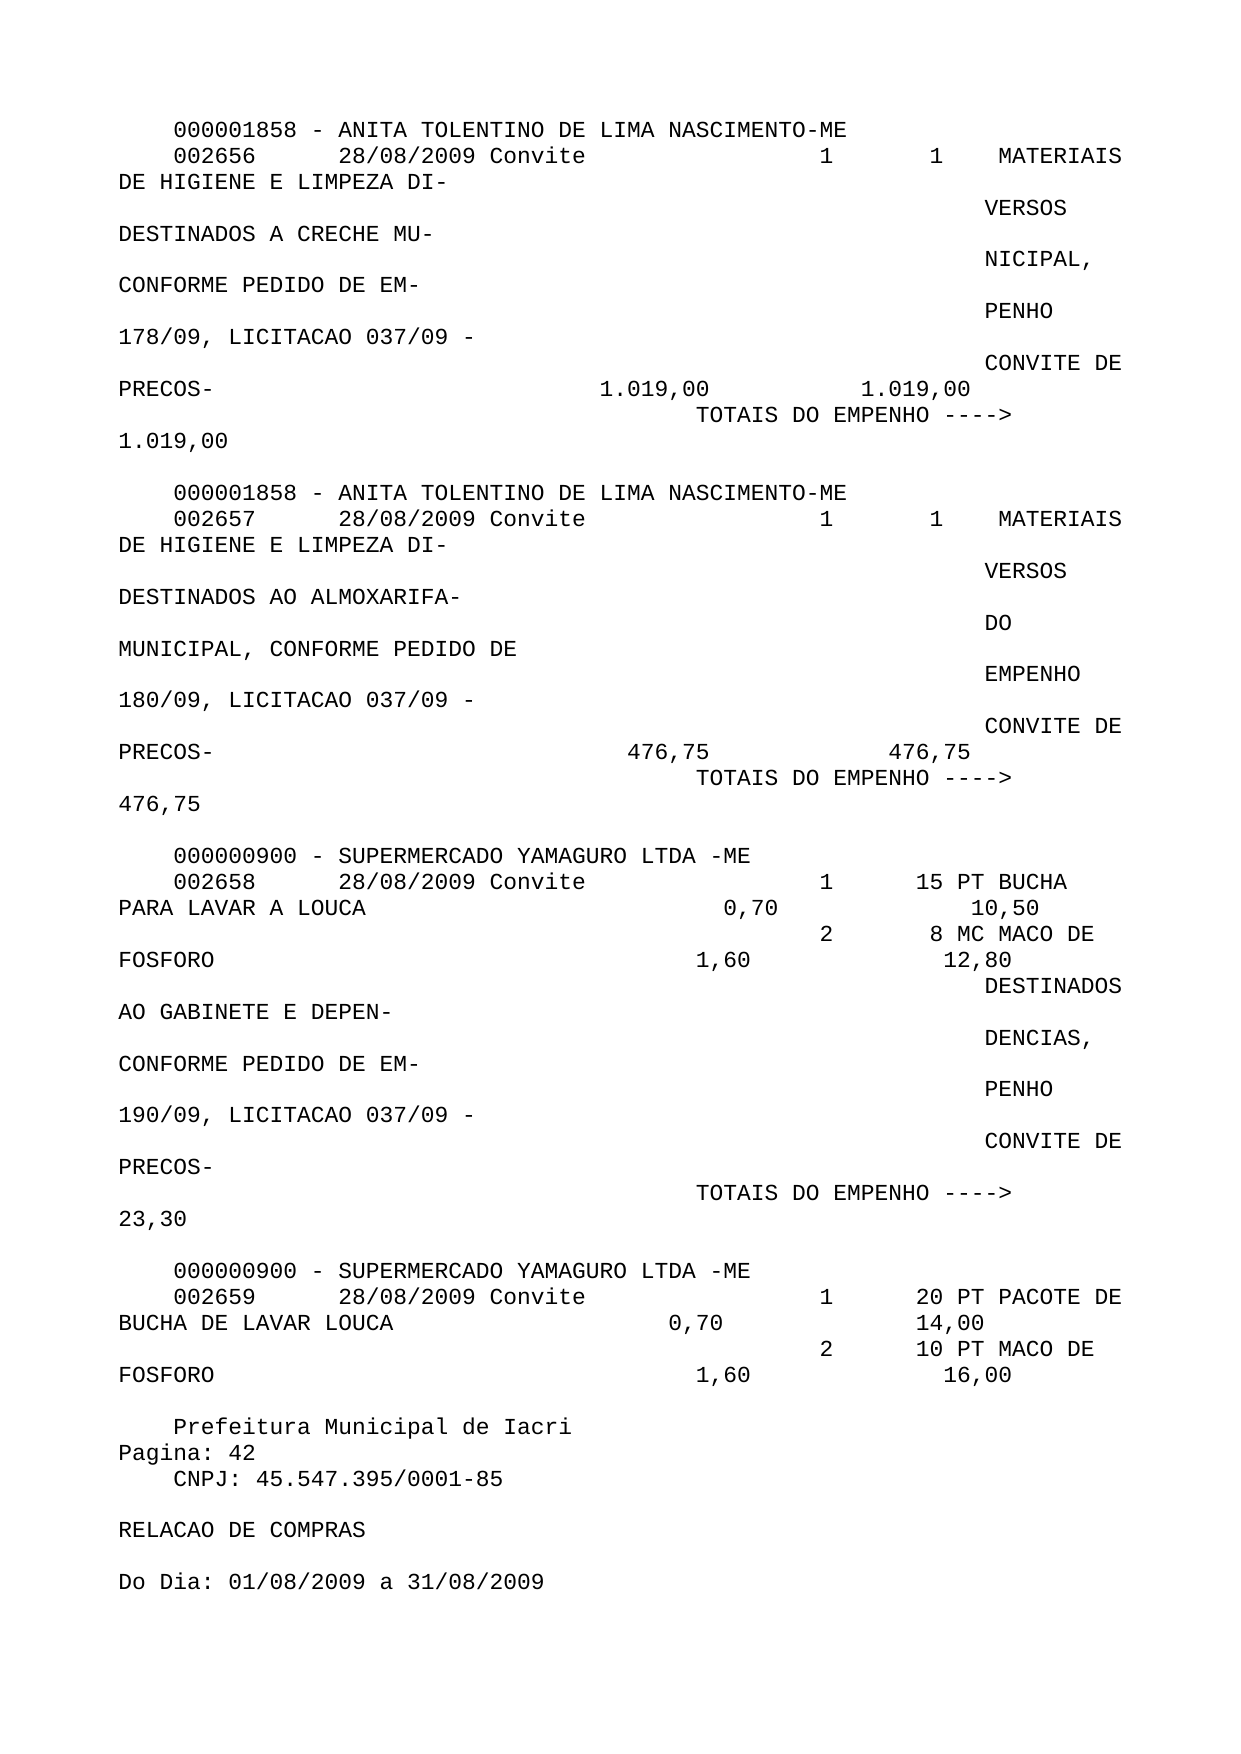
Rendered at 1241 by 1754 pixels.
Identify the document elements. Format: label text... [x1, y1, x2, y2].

text DO MUNICIPAL, CONFORME PEDIDO DE [118, 611, 1122, 663]
text 2 8 MC MACO DE FOSFORO 1,60 12,80 [118, 922, 1122, 974]
text VERSOS DESTINADOS A CRECHE MU- [118, 196, 1122, 248]
text NICIPAL, CONFORME PEDIDO DE EM- [118, 248, 1122, 300]
text 002656 28/08/2009 Convite 1 1 MATERIAIS DE HIGIENE E LIMPEZA DI- [118, 144, 1122, 196]
text CONVITE DE PRECOS- [118, 1130, 1122, 1182]
text 000001858 - ANITA TOLENTINO DE LIMA NASCIMENTO-ME [118, 481, 1122, 507]
text TOTAIS DO EMPENHO ----> 1.019,00 [118, 403, 1122, 455]
text DENCIAS, CONFORME PEDIDO DE EM- [118, 1026, 1122, 1078]
text VERSOS DESTINADOS AO ALMOXARIFA- [118, 559, 1122, 611]
text 002658 28/08/2009 Convite 1 15 PT BUCHA PARA LAVAR A LOUCA 0,70 10,50 [118, 870, 1122, 922]
text TOTAIS DO EMPENHO ----> 23,30 [118, 1182, 1122, 1233]
text RELACAO DE COMPRAS [118, 1493, 1122, 1545]
text 002659 28/08/2009 Convite 1 20 PT PACOTE DE BUCHA DE LAVAR LOUCA 0,70 14,00 [118, 1285, 1122, 1337]
text TOTAIS DO EMPENHO ----> 476,75 [118, 767, 1122, 818]
text Prefeitura Municipal de Iacri Pagina: 42 [118, 1415, 1122, 1467]
text CNPJ: 45.547.395/0001-85 [118, 1467, 1122, 1493]
text Do Dia: 01/08/2009 a 31/08/2009 [118, 1545, 1122, 1597]
text 2 10 PT MACO DE FOSFORO 1,60 16,00 [118, 1337, 1122, 1389]
text DESTINADOS AO GABINETE E DEPEN- [118, 974, 1122, 1026]
text EMPENHO 180/09, LICITACAO 037/09 - [118, 663, 1122, 715]
text 000000900 - SUPERMERCADO YAMAGURO LTDA -ME [118, 844, 1122, 870]
text ------------------------------------------------------------------------------------------------------------------------------------ [118, 1597, 1122, 1622]
text CONVITE DE PRECOS- 1.019,00 1.019,00 [118, 352, 1122, 403]
text PENHO 178/09, LICITACAO 037/09 - [118, 300, 1122, 352]
text PENHO 190/09, LICITACAO 037/09 - [118, 1078, 1122, 1130]
text CONVITE DE PRECOS- 476,75 476,75 [118, 715, 1122, 767]
text 002657 28/08/2009 Convite 1 1 MATERIAIS DE HIGIENE E LIMPEZA DI- [118, 507, 1122, 559]
text 000001858 - ANITA TOLENTINO DE LIMA NASCIMENTO-ME [118, 118, 1122, 144]
text 000000900 - SUPERMERCADO YAMAGURO LTDA -ME [118, 1259, 1122, 1285]
